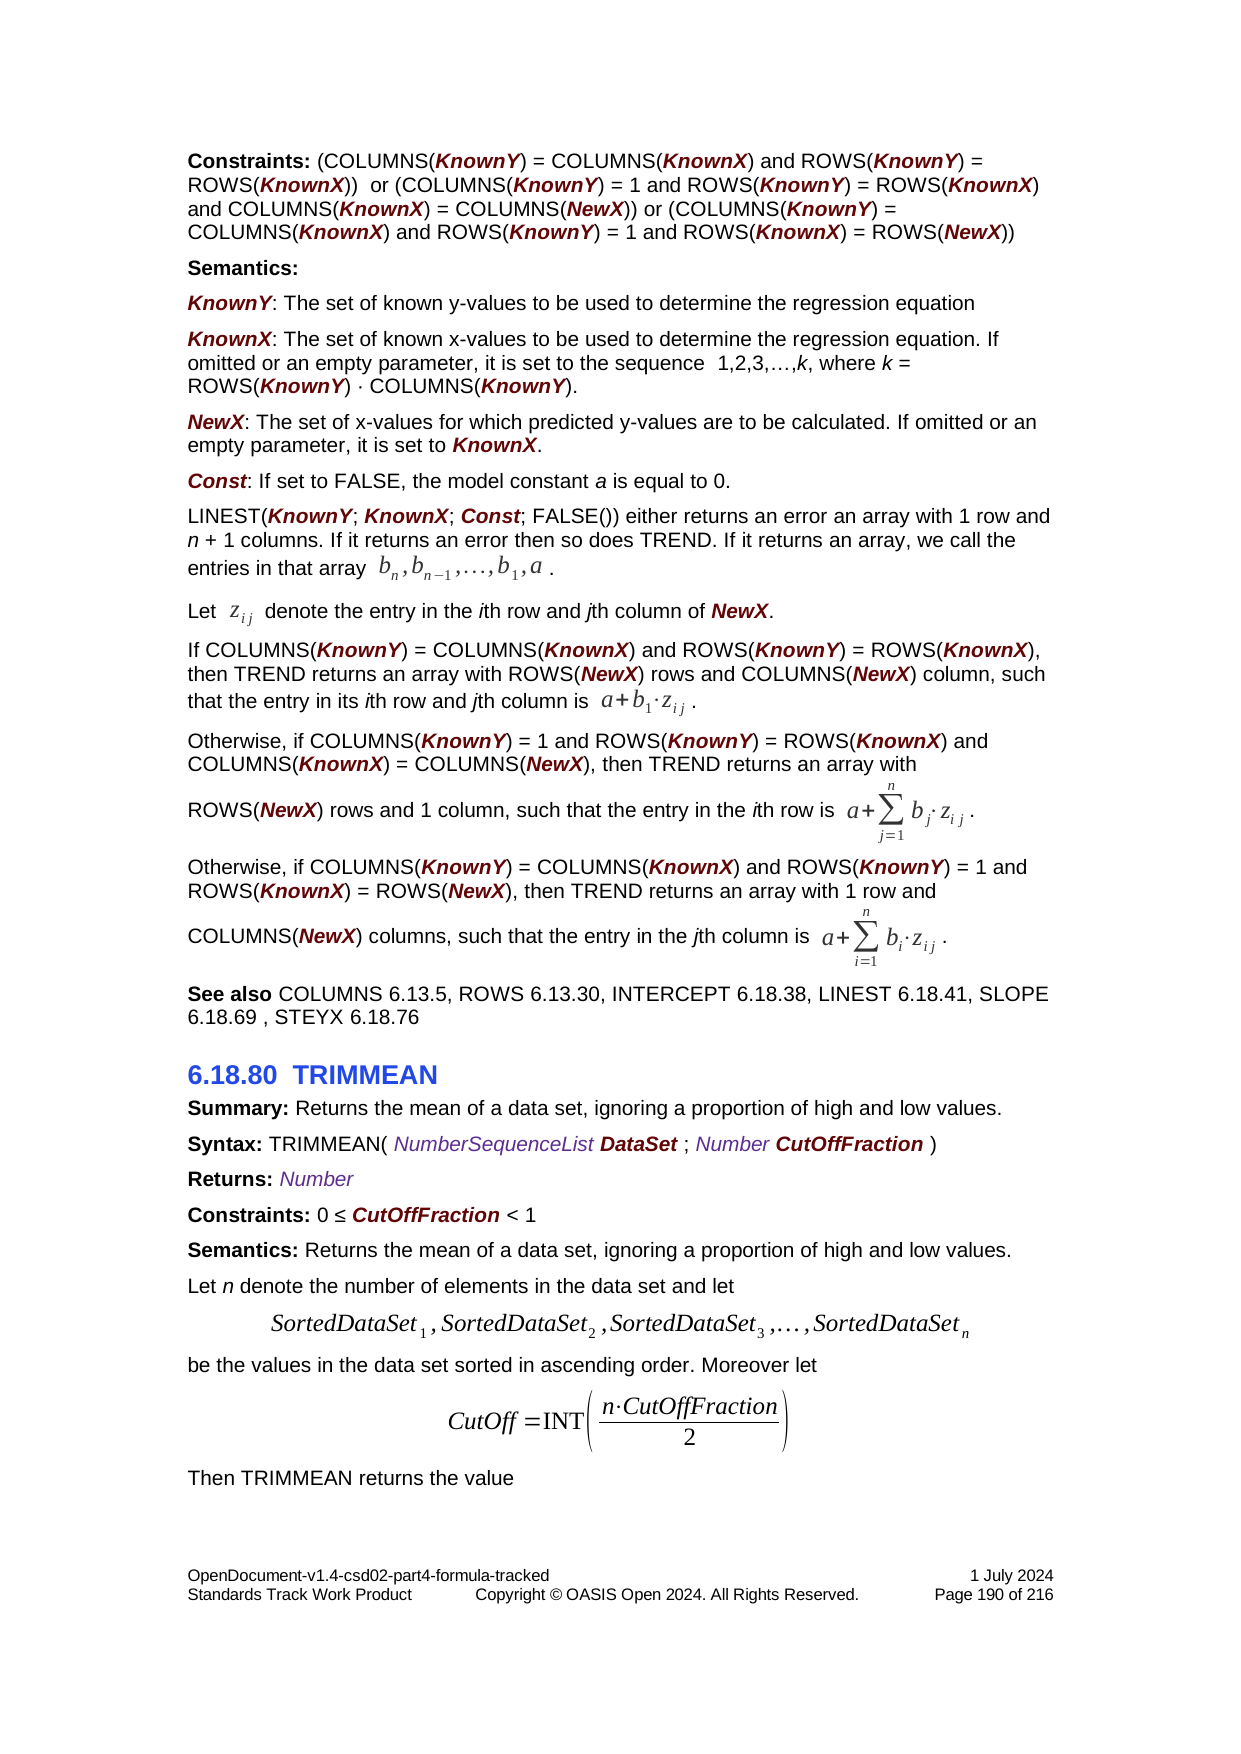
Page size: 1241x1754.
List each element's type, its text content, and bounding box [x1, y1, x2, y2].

text Semantics: [187, 256, 1053, 280]
text Otherwise, if COLUMNS(KnownY) = COLUMNS(KnownX) and ROWS(KnownY) = 1 and ROWS(KnownX) = ROWS(NewX), then TREND returns an array with 1 row and COLUMNS(NewX) columns, such that the entry in the jth column is . [187, 856, 1053, 970]
text KnownY: The set of known y-values to be used to determine the regression equation [187, 292, 1053, 315]
text Syntax: TRIMMEAN( NumberSequenceList DataSet ; Number CutOffFraction ) [187, 1132, 1053, 1156]
text Summary: Returns the mean of a data set, ignoring a proportion of high and low values. [187, 1096, 1053, 1120]
text KnownX: The set of known x-values to be used to determine the regression equation. If omitted or an empty parameter, it is set to the sequence 1,2,3,…,k, where k = ROWS(KnownY) ∙ COLUMNS(KnownY). [187, 327, 1053, 398]
text If COLUMNS(KnownY) = COLUMNS(KnownX) and ROWS(KnownY) = ROWS(KnownX), then TREND returns an array with ROWS(NewX) rows and COLUMNS(NewX) column, such that the entry in its ith row and jth column is . [187, 639, 1053, 717]
text be the values in the data set sorted in ascending order. Moreover let [187, 1353, 1053, 1377]
text Then TRIMMEAN returns the value [187, 1467, 1053, 1490]
text See also COLUMNS 6.13.5, ROWS 6.13.30, INTERCEPT 6.18.38, LINEST 6.18.41, SLOPE 6.18.69 , STEYX 6.18.76 [187, 982, 1053, 1029]
text Otherwise, if COLUMNS(KnownY) = 1 and ROWS(KnownY) = ROWS(KnownX) and COLUMNS(KnownX) = COLUMNS(NewX), then TREND returns an array with ROWS(NewX) rows and 1 column, such that the entry in the ith row is . [187, 729, 1053, 844]
text Let denote the entry in the ith row and jth column of NewX. [187, 595, 1053, 627]
text NewX: The set of x-values for which predicted y-values are to be calculated. If omitted or an empty parameter, it is set to KnownX. [187, 410, 1053, 457]
text LINEST(KnownY; KnownX; Const; FALSE()) either returns an error an array with 1 row and n + 1 columns. If it returns an error then so does TREND. If it returns an array, we call the entries in that array . [187, 505, 1053, 583]
text Constraints: 0 ≤ CutOffFraction < 1 [187, 1203, 1053, 1227]
text Let n denote the number of elements in the data set and let [187, 1274, 1053, 1298]
text Constraints: (COLUMNS(KnownY) = COLUMNS(KnownX) and ROWS(KnownY) = ROWS(KnownX)) or (COLUMNS(KnownY) = 1 and ROWS(KnownY) = ROWS(KnownX) and COLUMNS(KnownX) = COLUMNS(NewX)) or (COLUMNS(KnownY) = COLUMNS(KnownX) and ROWS(KnownY) = 1 and ROWS(KnownX) = ROWS(NewX)) [187, 150, 1053, 244]
text Const: If set to FALSE, the model constant a is equal to 0. [187, 469, 1053, 493]
subtitle TRIMMEAN [187, 1060, 1053, 1090]
text Semantics: Returns the mean of a data set, ignoring a proportion of high and low values. [187, 1239, 1053, 1262]
text Returns: Number [187, 1168, 1053, 1191]
